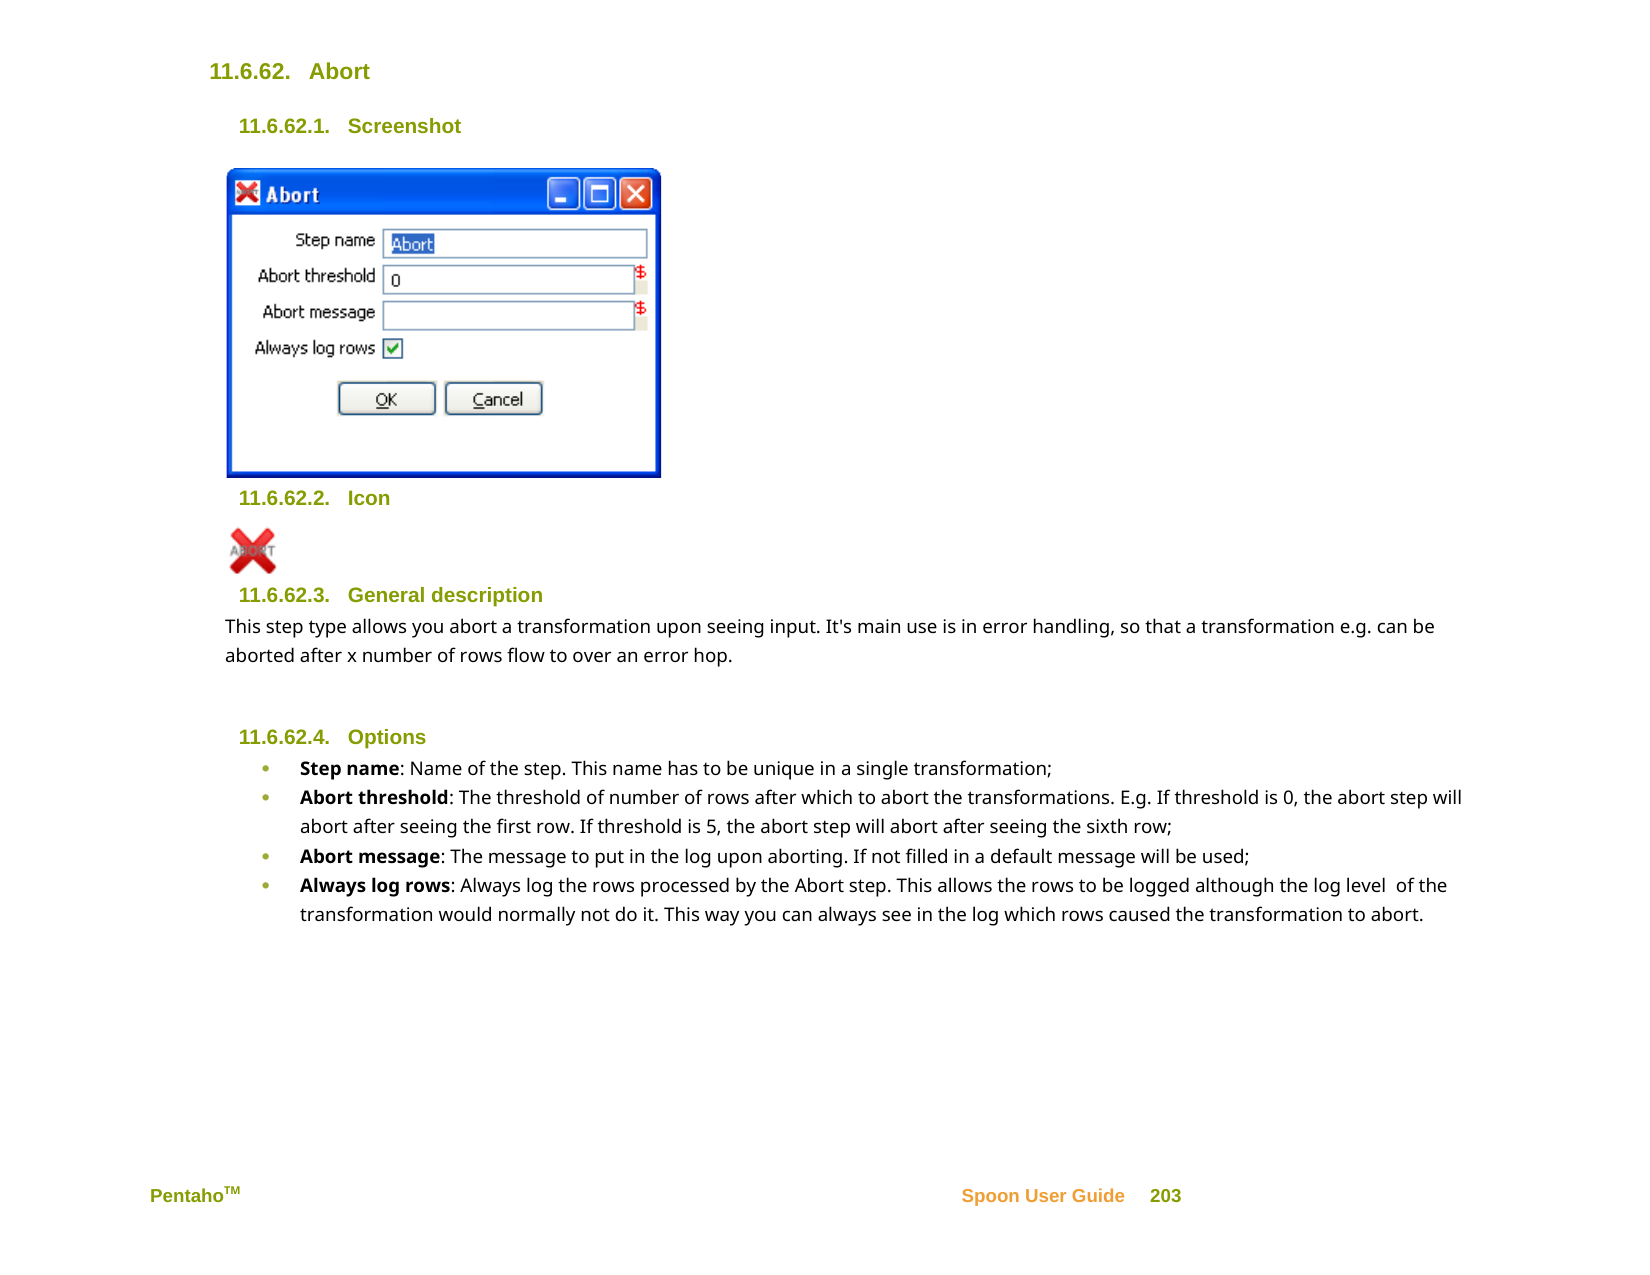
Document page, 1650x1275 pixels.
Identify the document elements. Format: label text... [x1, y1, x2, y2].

subtitle Abort [209, 52, 1500, 87]
text This step type allows you abort a transformation upon seeing input. It's main use is in error handling, so that a transformation e.g. can be aborted after x number of rows flow to over an error hop. [225, 610, 1500, 669]
list Abort threshold: The threshold of number of rows after which to abort the transformations. E.g. If threshold is 0, the abort step will abort after seeing the first row. If threshold is 5, the abort step will abort after seeing the sixth row; [262, 781, 1500, 840]
list Step name: Name of the step. This name has to be unique in a single transformation; [262, 752, 1500, 781]
subtitle Screenshot [239, 106, 1500, 141]
list Always log rows: Always log the rows processed by the Abort step. This allows the rows to be logged although the log level of the transformation would normally not do it. This way you can always see in the log which rows caused the transformation to abort. [262, 869, 1500, 927]
picture [226, 168, 662, 478]
subtitle General description [239, 531, 1500, 610]
list Abort message: The message to put in the log upon aborting. If not filled in a default message will be used; [262, 840, 1500, 869]
subtitle Options [239, 717, 1500, 752]
subtitle Icon [239, 159, 1500, 513]
